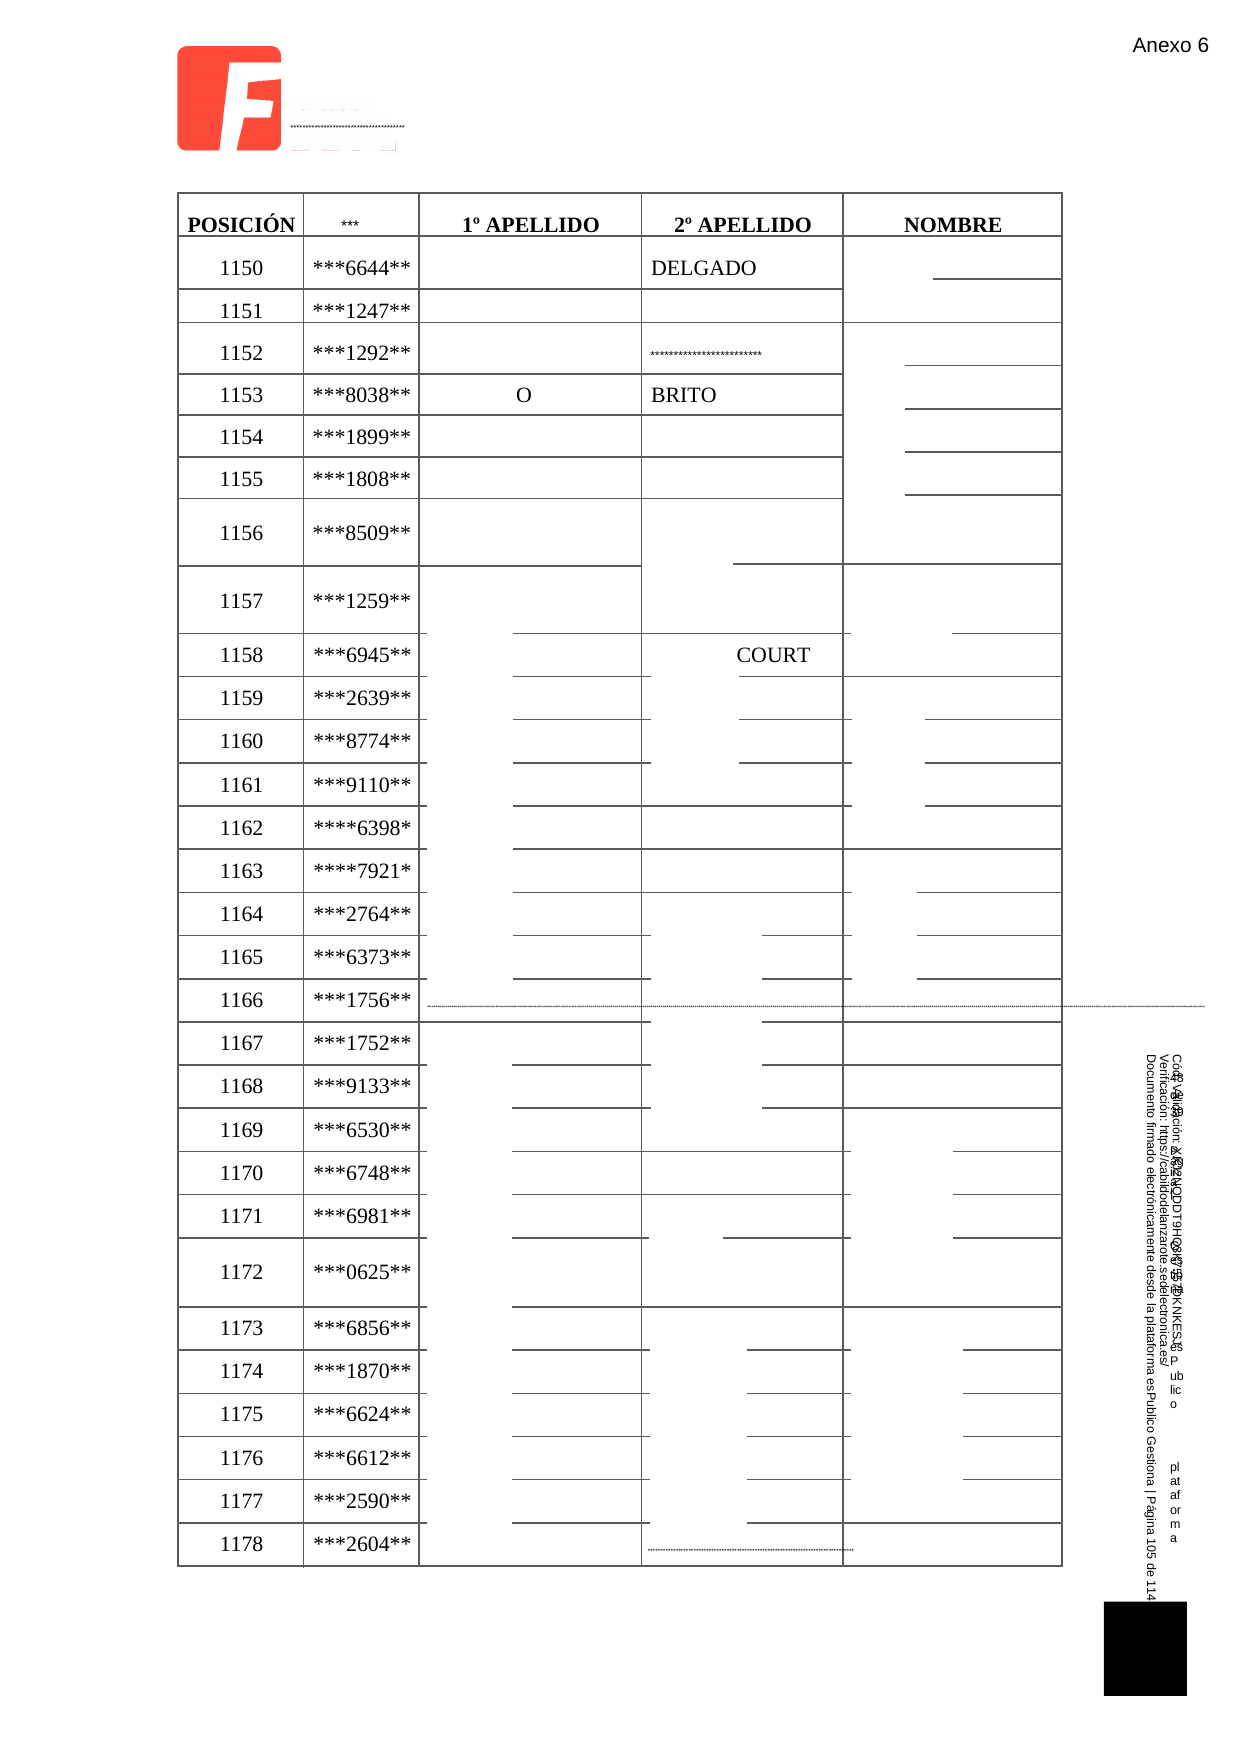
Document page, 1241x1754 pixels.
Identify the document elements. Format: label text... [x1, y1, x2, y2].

text 1162 [219, 815, 288, 840]
text 1159 [219, 685, 288, 711]
table_cell [420, 458, 642, 497]
text 1170 [219, 1160, 288, 1185]
text 1161 [219, 772, 288, 797]
text 1164 [219, 901, 288, 926]
table_cell 1153 [179, 375, 304, 414]
text ***1756** [288, 987, 411, 1012]
text 1175 [219, 1401, 288, 1427]
text 1176 [219, 1444, 288, 1470]
text 1177 [219, 1488, 288, 1513]
table_cell O [420, 375, 642, 414]
text 1165 [219, 944, 288, 969]
text 1168 [219, 1073, 288, 1099]
table_cell [420, 567, 642, 614]
text ***9133** [288, 1073, 411, 1099]
table_cell [844, 414, 1006, 456]
text Verificación: https://cabildodelanzarote.sedelectronica.es/ [1158, 1054, 1171, 1603]
text 1158 [219, 642, 288, 667]
table_cell BRITO [642, 375, 843, 414]
text ***2604** [304, 1531, 411, 1556]
table_cell ***1292** [304, 331, 419, 373]
table_cell [844, 373, 1006, 414]
table_cell [844, 246, 1006, 288]
text 1171 [219, 1203, 288, 1228]
text ***0625** [288, 1259, 411, 1284]
table_cell ***8509** [304, 499, 419, 565]
table_cell [642, 416, 843, 456]
text ***2764** [288, 901, 411, 926]
table_cell 1151 [179, 290, 304, 331]
table_cell ***8038** [304, 375, 419, 414]
text Documento firmado electrónicamente desde la plataforma esPublico Gestiona | Página 105 de 114 [1145, 1054, 1158, 1603]
table_cell [844, 288, 1006, 331]
table_cell [420, 290, 642, 331]
text ***8774** [288, 728, 411, 754]
table_header NOMBRE [844, 210, 1006, 246]
text 1163 [219, 858, 288, 883]
table_cell [642, 565, 843, 614]
table_cell [844, 331, 1006, 373]
text 1178 [219, 1531, 288, 1556]
table_header 1º APELLIDO [420, 210, 642, 246]
text ****7921* [288, 858, 411, 883]
text Cód. Validación: XKJ2NQDDT9HQ3K7557DKNKESJ [1171, 1054, 1184, 1603]
table_cell [844, 456, 1006, 497]
text [288, 1531, 303, 1556]
text ***1752** [288, 1030, 411, 1056]
table_cell [844, 498, 1006, 565]
table_cell [844, 565, 1006, 614]
table_header POSICIÓN [179, 210, 304, 246]
text 1167 [219, 1030, 288, 1056]
text ***6945** [288, 642, 411, 667]
text ***6612** [288, 1444, 411, 1470]
table_cell [420, 331, 642, 373]
table_cell 1155 [179, 458, 304, 497]
table_cell 1156 [179, 499, 304, 565]
text ********************************************************************************* [522, 1548, 980, 1555]
text ***6981** [288, 1203, 411, 1228]
table_cell 1157 [179, 567, 304, 614]
text ***6856** [288, 1315, 411, 1340]
text ***6373** [288, 944, 411, 969]
text 1174 [219, 1358, 288, 1383]
text ***6748** [288, 1160, 411, 1185]
table_cell 1150 [179, 246, 304, 288]
table_cell 1152 [179, 331, 304, 373]
table_cell ***6644** [304, 246, 419, 288]
table_cell DELGADO [642, 246, 843, 288]
table_header *** [304, 210, 419, 246]
text 1173 [219, 1315, 288, 1340]
text ***1870** [288, 1358, 411, 1383]
table_cell [420, 499, 642, 565]
picture [177, 46, 396, 151]
text ***2639** [288, 685, 411, 711]
text COURT [522, 642, 1025, 667]
table_cell ************************ [642, 331, 843, 373]
text ***6530** [288, 1117, 411, 1142]
table_cell ***1247** [304, 290, 419, 331]
text 1160 [219, 728, 288, 754]
text 1166 [219, 987, 288, 1012]
text ****6398* [288, 815, 411, 840]
table_cell [642, 290, 843, 331]
table_cell [642, 458, 843, 497]
text ***9110** [288, 772, 411, 797]
text 1169 [219, 1117, 288, 1142]
table_cell ***1808** [304, 458, 419, 497]
table_cell ***1259** [304, 567, 419, 614]
text ***6624** [288, 1401, 411, 1427]
table_cell ***1899** [304, 416, 419, 456]
table_cell [420, 246, 642, 288]
text 1172 [219, 1259, 288, 1284]
table_cell [420, 416, 642, 456]
table_cell 1154 [179, 416, 304, 456]
text ***2590** [288, 1488, 411, 1513]
table_header 2º APELLIDO [642, 210, 843, 246]
table_cell [642, 499, 843, 565]
